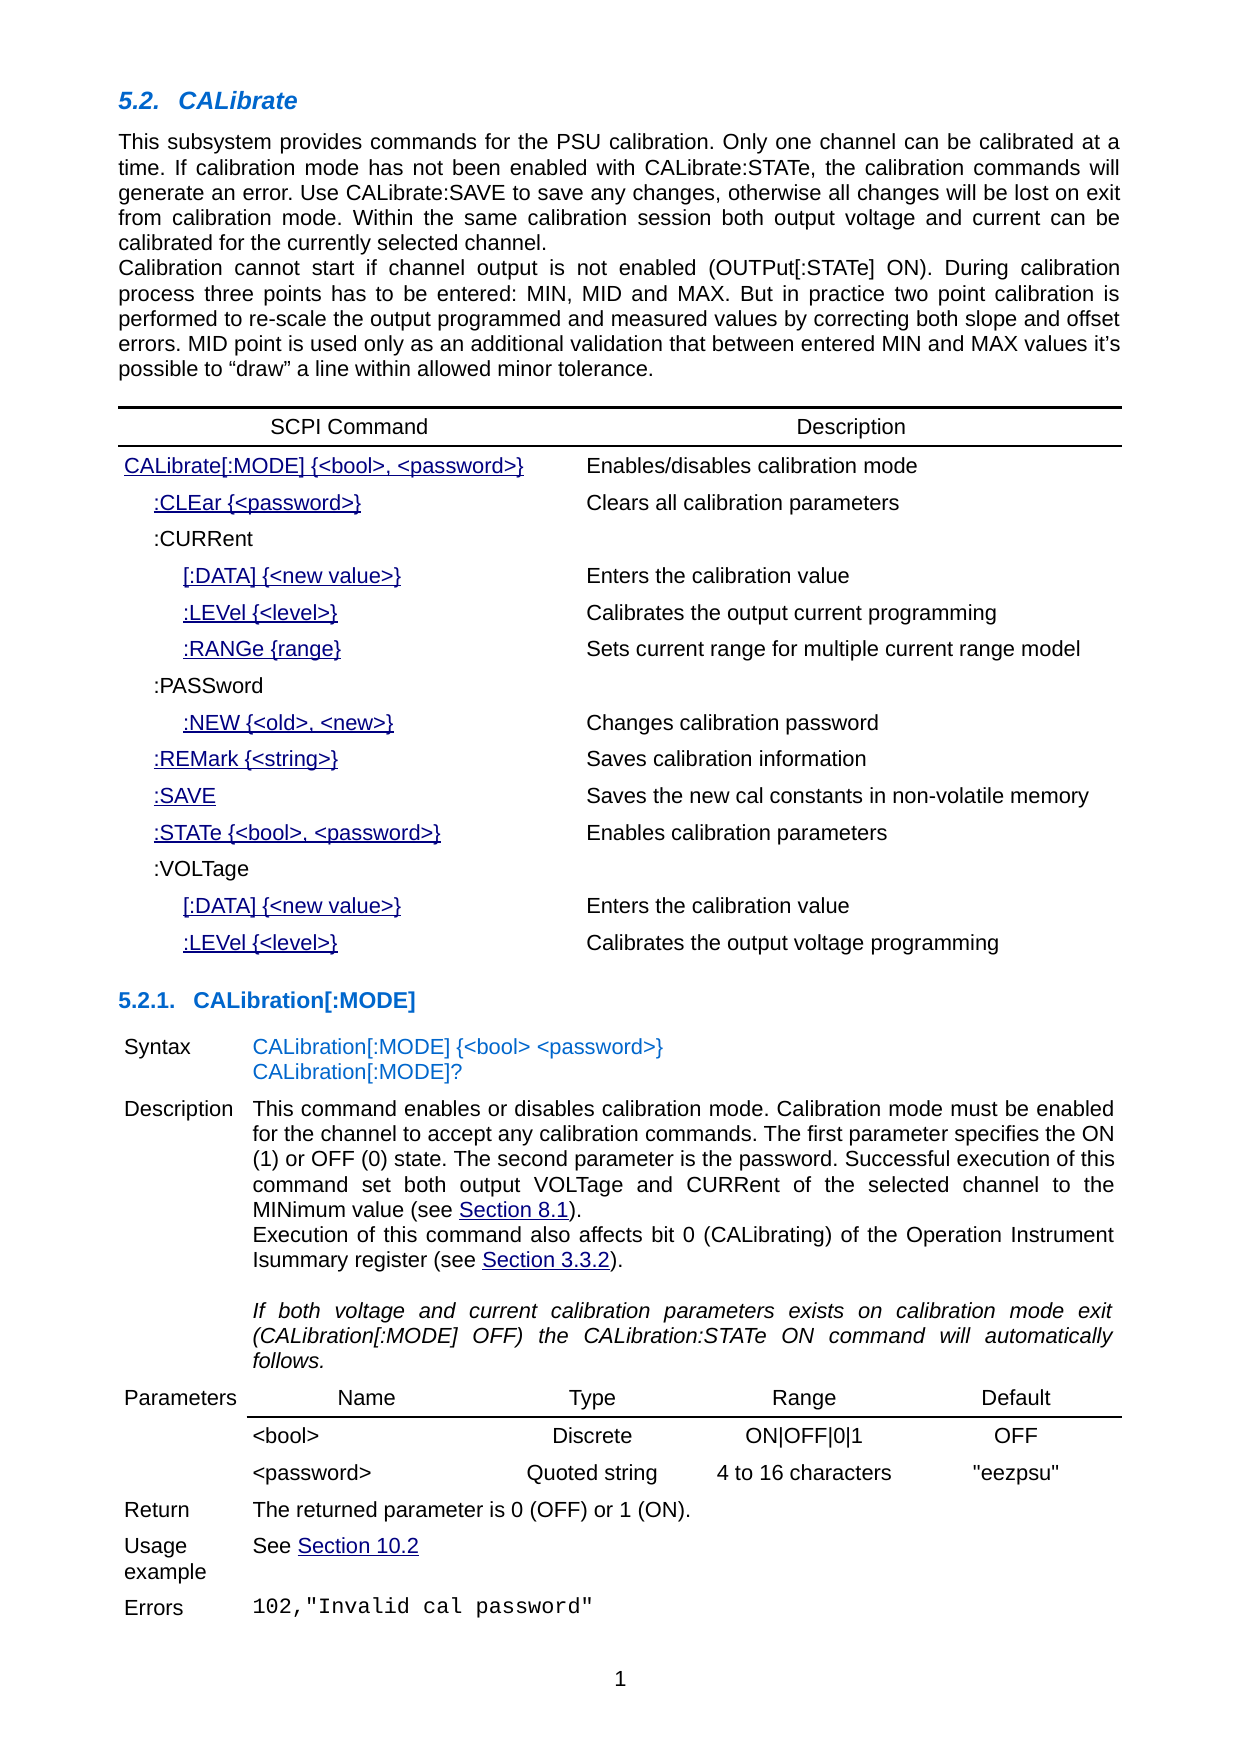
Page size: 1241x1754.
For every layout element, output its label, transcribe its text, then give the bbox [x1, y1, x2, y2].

table_cell Description [118, 1090, 247, 1379]
table_header Description [580, 409, 1122, 445]
table_cell ON|OFF|0|1 [698, 1418, 910, 1454]
table_cell [:DATA] {<new value>} [118, 887, 580, 924]
table_cell Clears all calibration parameters [580, 484, 1122, 521]
table_cell Sets current range for multiple current range model [580, 631, 1122, 667]
table_cell Type [486, 1379, 698, 1416]
table_cell [580, 851, 1122, 887]
table_cell :VOLTage [118, 851, 580, 887]
table_cell [580, 667, 1122, 704]
table_cell 102,"Invalid cal password" [247, 1590, 1122, 1626]
table_cell Calibrates the output voltage programming [580, 924, 1122, 961]
table_cell Default [910, 1379, 1122, 1416]
table_cell :NEW {<old>, <new>} [118, 704, 580, 741]
table_cell :REMark {<string>} [118, 741, 580, 777]
table_cell :SAVE [118, 777, 580, 814]
table_cell :RANGe {range} [118, 631, 580, 667]
table_cell :LEVel {<level>} [118, 924, 580, 961]
table_cell :STATe {<bool>, <password>} [118, 814, 580, 851]
table_cell Enters the calibration value [580, 557, 1122, 594]
table_cell See Section 10.2 [247, 1528, 1122, 1589]
table_cell [118, 1454, 247, 1491]
table_cell OFF [910, 1418, 1122, 1454]
table_cell Range [698, 1379, 910, 1416]
table_cell Quoted string [486, 1454, 698, 1491]
table_cell [580, 521, 1122, 557]
table_cell <bool> [247, 1418, 486, 1454]
table_cell Enters the calibration value [580, 887, 1122, 924]
table_cell This command enables or disables calibration mode. Calibration mode must be enabled for the channel to accept any calibration commands. The first parameter specifies the ON (1) or OFF (0) state. The second parameter is the password. Successful execution of this command set both output VOLTage and CURRent of the selected channel to the MINimum value (see Section 8.1). Execution of this command also affects bit 0 (CALibrating) of the Operation Instrument Isummary register (see Section 3.3.2). If both voltage and current calibration parameters exists on calibration mode exit (CALibration[:MODE] OFF) the CALibration:STATe ON command will automatically follows. [247, 1090, 1122, 1379]
table_cell :PASSword [118, 667, 580, 704]
subtitle CALibrate [118, 86, 1122, 114]
table_header CALibration[:MODE] {<bool> <password>} CALibration[:MODE]? [247, 1028, 1122, 1090]
table_cell Return [118, 1491, 247, 1528]
table_cell Name [247, 1379, 486, 1416]
table_cell Saves calibration information [580, 741, 1122, 777]
table_cell [:DATA] {<new value>} [118, 557, 580, 594]
table_cell Enables/disables calibration mode [580, 447, 1122, 484]
table_cell Parameters [118, 1379, 247, 1454]
text This subsystem provides commands for the PSU calibration. Only one channel can be calibrated at a time. If calibration mode has not been enabled with CALibrate:STATe, the calibration commands will generate an error. Use CALibrate:SAVE to save any changes, otherwise all changes will be lost on exit from calibration mode. Within the same calibration session both output voltage and current can be calibrated for the currently selected channel. [118, 129, 1122, 255]
table_cell Saves the new cal constants in non-volatile memory [580, 777, 1122, 814]
table_cell Discrete [486, 1418, 698, 1454]
table_cell :CLEar {<password>} [118, 484, 580, 521]
table_cell "eezpsu" [910, 1454, 1122, 1491]
table_cell 4 to 16 characters [698, 1454, 910, 1491]
table_cell The returned parameter is 0 (OFF) or 1 (ON). [247, 1491, 1122, 1528]
table_cell <password> [247, 1454, 486, 1491]
table_header Syntax [118, 1028, 247, 1090]
table_cell Changes calibration password [580, 704, 1122, 741]
table_cell CALibrate[:MODE] {<bool>, <password>} [118, 447, 580, 484]
table_cell Calibrates the output current programming [580, 594, 1122, 631]
subtitle CALibration[:MODE] [118, 987, 1122, 1013]
table_cell :CURRent [118, 521, 580, 557]
table_cell :LEVel {<level>} [118, 594, 580, 631]
text Calibration cannot start if channel output is not enabled (OUTPut[:STATe] ON). During calibration process three points has to be entered: MIN, MID and MAX. But in practice two point calibration is performed to re-scale the output programmed and measured values by correcting both slope and offset errors. MID point is used only as an additional validation that between entered MIN and MAX values it’s possible to “draw” a line within allowed minor tolerance. [118, 255, 1122, 381]
table_cell Usage example [118, 1528, 247, 1589]
table_header SCPI Command [118, 409, 580, 445]
table_cell Enables calibration parameters [580, 814, 1122, 851]
table_cell Errors [118, 1590, 247, 1626]
